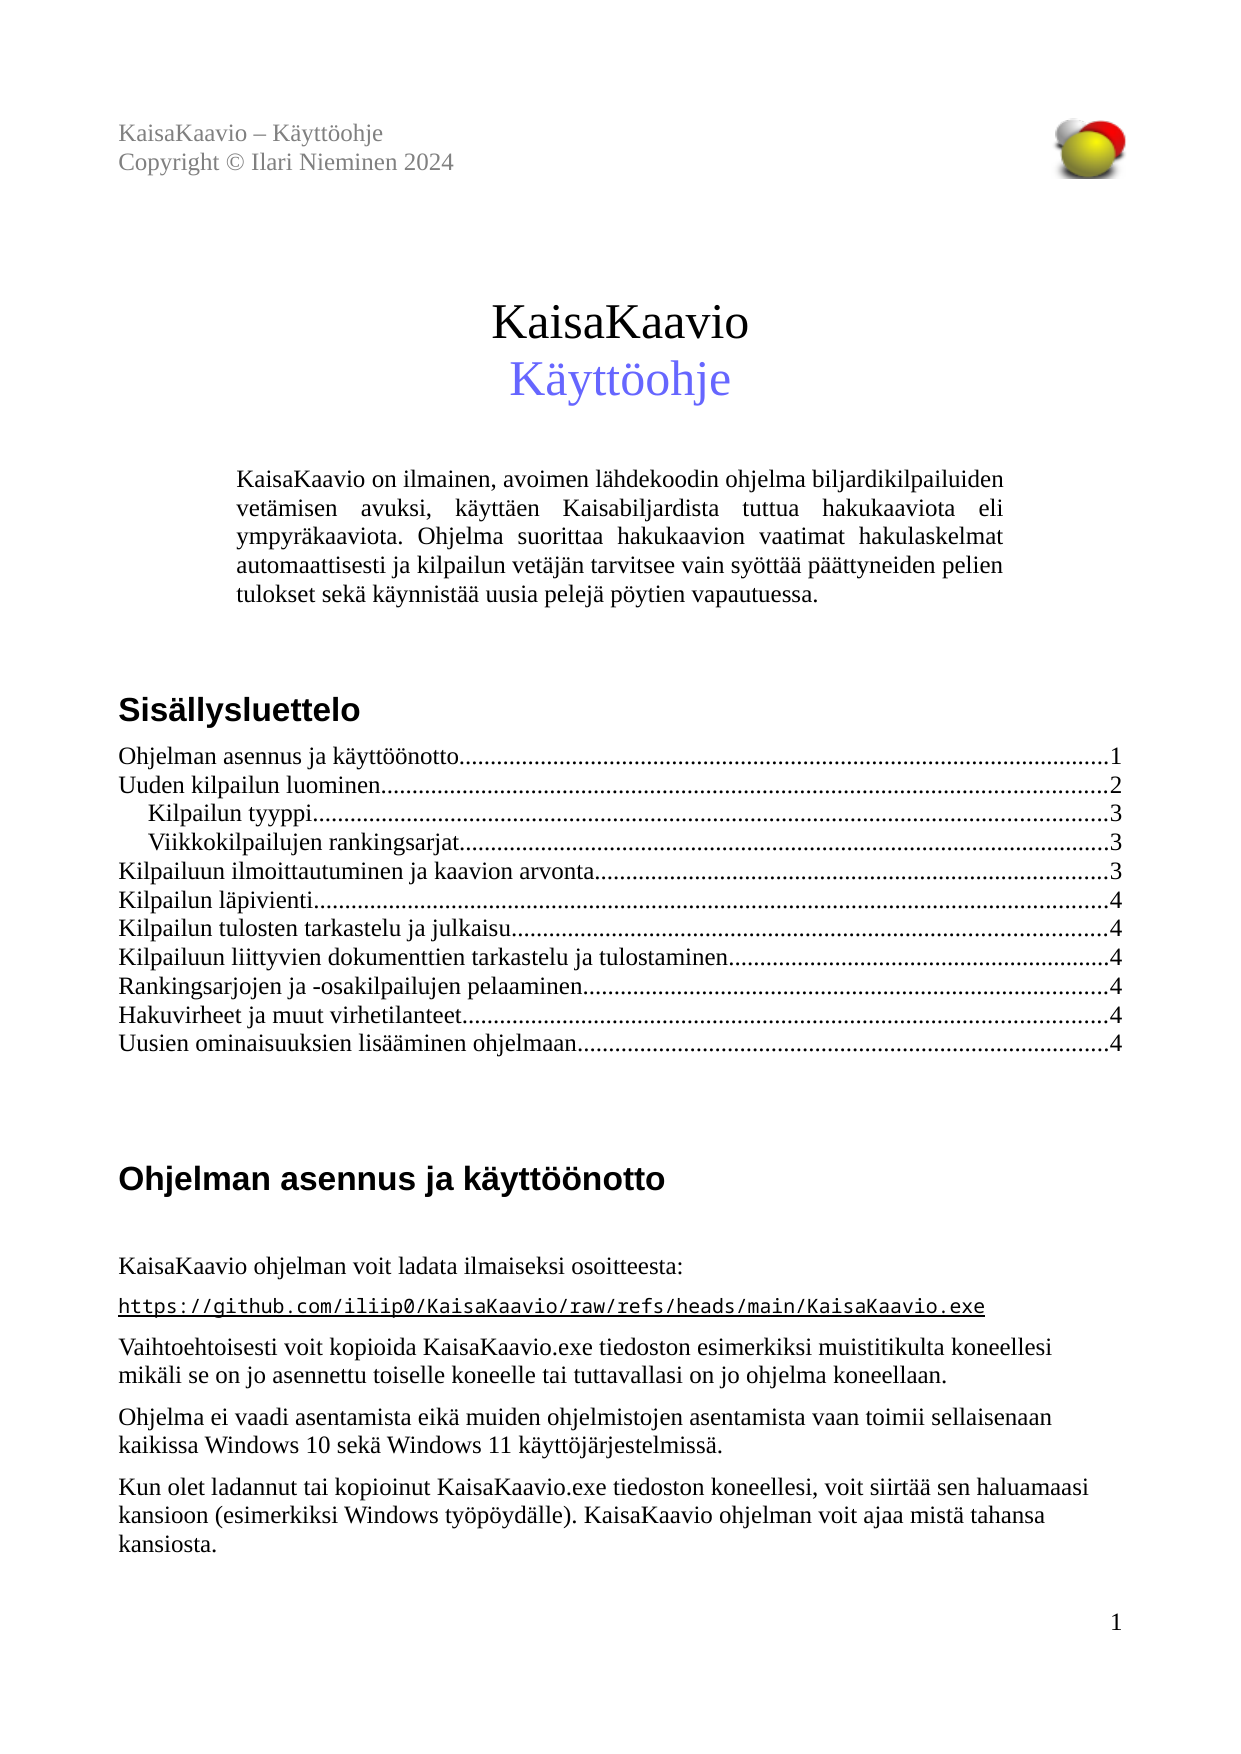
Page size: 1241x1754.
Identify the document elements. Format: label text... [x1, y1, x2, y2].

subtitle Ohjelman asennus ja käyttöönotto [118, 1158, 1122, 1197]
text Kilpailuun liittyvien dokumenttien tarkastelu ja tulostaminen 4 [118, 942, 1122, 971]
text Hakuvirheet ja muut virhetilanteet 4 [118, 1000, 1122, 1028]
subtitle Sisällysluettelo [118, 690, 1122, 728]
text Kilpailun tulosten tarkastelu ja julkaisu 4 [118, 913, 1122, 942]
text Ohjelman asennus ja käyttöönotto 1 [118, 741, 1122, 770]
text Kilpailuun ilmoittautuminen ja kaavion arvonta 3 [118, 856, 1122, 885]
text Ohjelma ei vaadi asentamista eikä muiden ohjelmistojen asentamista vaan toimii sellaisenaan kaikissa Windows 10 sekä Windows 11 käyttöjärjestelmissä. [118, 1402, 1122, 1459]
text Kilpailun läpivienti 4 [118, 885, 1122, 913]
text Viikkokilpailujen rankingsarjat 3 [148, 827, 1122, 856]
text Käyttöohje [118, 349, 1122, 406]
text Vaihtoehtoisesti voit kopioida KaisaKaavio.exe tiedoston esimerkiksi muistitikulta koneellesi mikäli se on jo asennettu toiselle koneelle tai tuttavallasi on jo ohjelma koneellaan. [118, 1332, 1122, 1389]
text https://github.com/iliip0/KaisaKaavio/raw/refs/heads/main/KaisaKaavio.exe [118, 1292, 1122, 1319]
text Kilpailun tyyppi 3 [148, 798, 1122, 827]
picture [1051, 115, 1127, 179]
text Uuden kilpailun luominen 2 [118, 770, 1122, 798]
text Kun olet ladannut tai kopioinut KaisaKaavio.exe tiedoston koneellesi, voit siirtää sen haluamaasi kansioon (esimerkiksi Windows työpöydälle). KaisaKaavio ohjelman voit ajaa mistä tahansa kansiosta. [118, 1472, 1122, 1558]
text KaisaKaavio on ilmainen, avoimen lähdekoodin ohjelma biljardikilpailuiden vetämisen avuksi, käyttäen Kaisabiljardista tuttua hakukaaviota eli ympyräkaaviota. Ohjelma suorittaa hakukaavion vaatimat hakulaskelmat automaattisesti ja kilpailun vetäjän tarvitsee vain syöttää päättyneiden pelien tulokset sekä käynnistää uusia pelejä pöytien vapautuessa. [236, 464, 1004, 608]
text Uusien ominaisuuksien lisääminen ohjelmaan 4 [118, 1028, 1122, 1057]
text KaisaKaavio [118, 291, 1122, 349]
text Rankingsarjojen ja -osakilpailujen pelaaminen 4 [118, 971, 1122, 1000]
text KaisaKaavio ohjelman voit ladata ilmaiseksi osoitteesta: [118, 1251, 1122, 1279]
